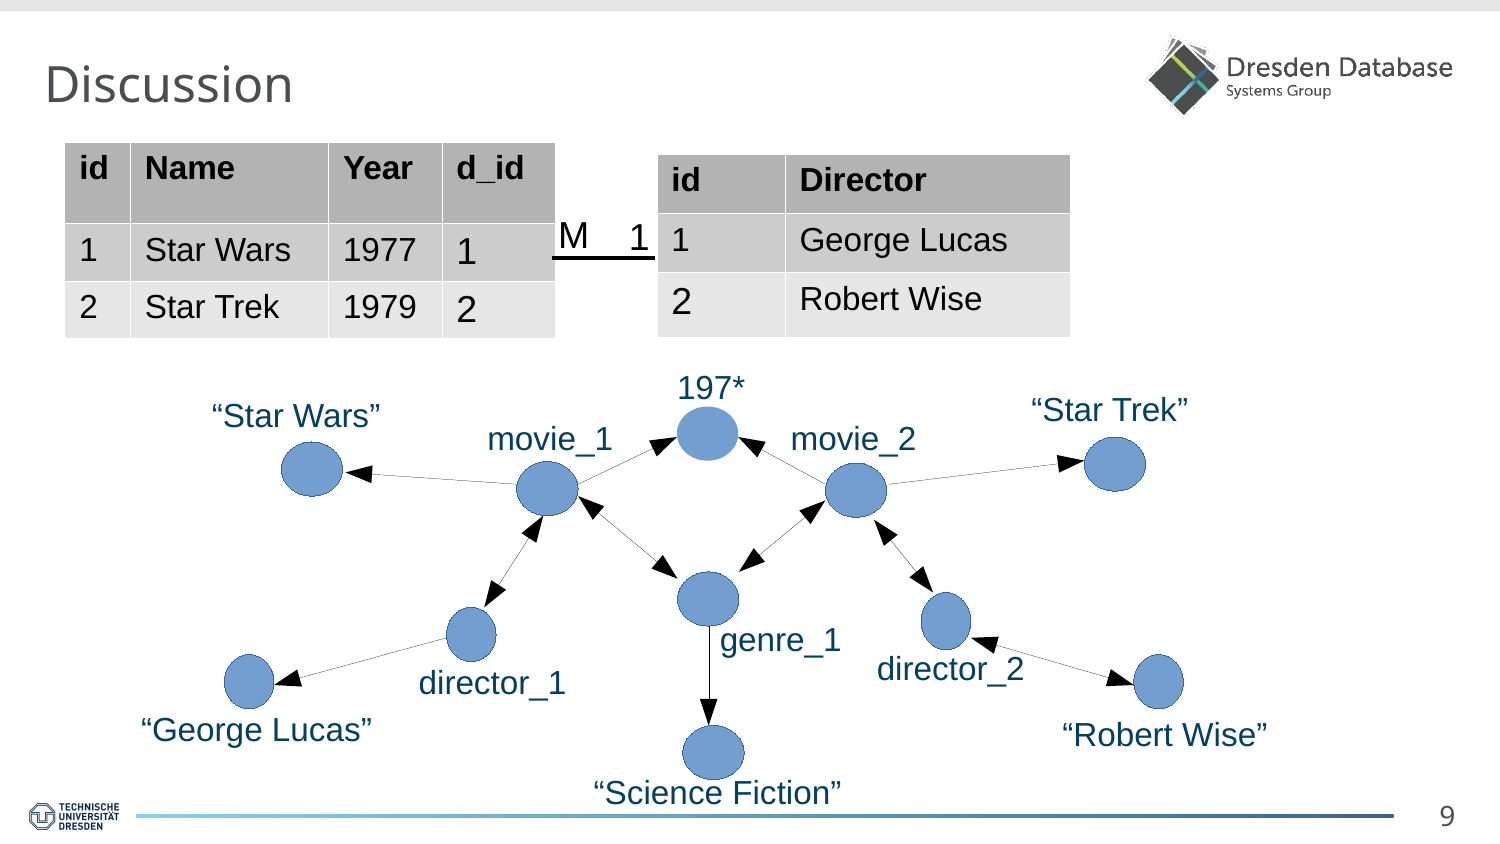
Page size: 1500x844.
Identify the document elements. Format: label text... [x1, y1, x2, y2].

text_box [281, 441, 343, 497]
table_cell 1 [443, 224, 555, 281]
text_box “George Lucas” [126, 704, 402, 804]
table_header id [658, 155, 785, 213]
table_header Director [786, 155, 1070, 213]
table_cell Star Wars [131, 224, 328, 281]
table_cell 1977 [329, 224, 442, 281]
table_cell George Lucas [786, 214, 1070, 272]
table_cell Robert Wise [786, 273, 1070, 337]
text_box [1137, 654, 1184, 708]
text_box genre_1 [705, 614, 910, 713]
text_box [1084, 437, 1146, 492]
text_box [677, 571, 739, 626]
table_header d_id [443, 143, 555, 223]
text_box “Science Fiction” [578, 767, 914, 844]
table_cell 2 [65, 282, 130, 338]
text_box [682, 725, 745, 780]
table_header Name [131, 143, 328, 223]
title Discussion [29, 47, 1093, 118]
table_cell 2 [443, 282, 555, 338]
table_cell 2 [658, 273, 785, 337]
table_cell Star Trek [131, 282, 328, 338]
text_box 1 [614, 208, 650, 302]
table_cell 1 [65, 224, 130, 281]
table_cell 1 [658, 214, 785, 272]
picture [1145, 35, 1453, 118]
text_box director_1 [403, 657, 680, 756]
text_box director_2 [862, 642, 1138, 695]
text_box [446, 607, 497, 657]
table_header id [65, 143, 130, 223]
text_box “Star Trek” [1016, 384, 1276, 567]
text_box movie_2 [775, 413, 981, 501]
text_box [921, 592, 971, 642]
text_box [828, 501, 885, 518]
table_header Year [329, 143, 442, 223]
text_box “Robert Wise” [1047, 708, 1323, 808]
text_box M [543, 207, 598, 264]
text_box 197* [662, 361, 884, 461]
text_box movie_1 [472, 413, 677, 513]
text_box [224, 654, 274, 709]
table_cell 1979 [329, 282, 442, 338]
text_box “Star Wars” [197, 389, 426, 489]
picture [29, 803, 119, 830]
